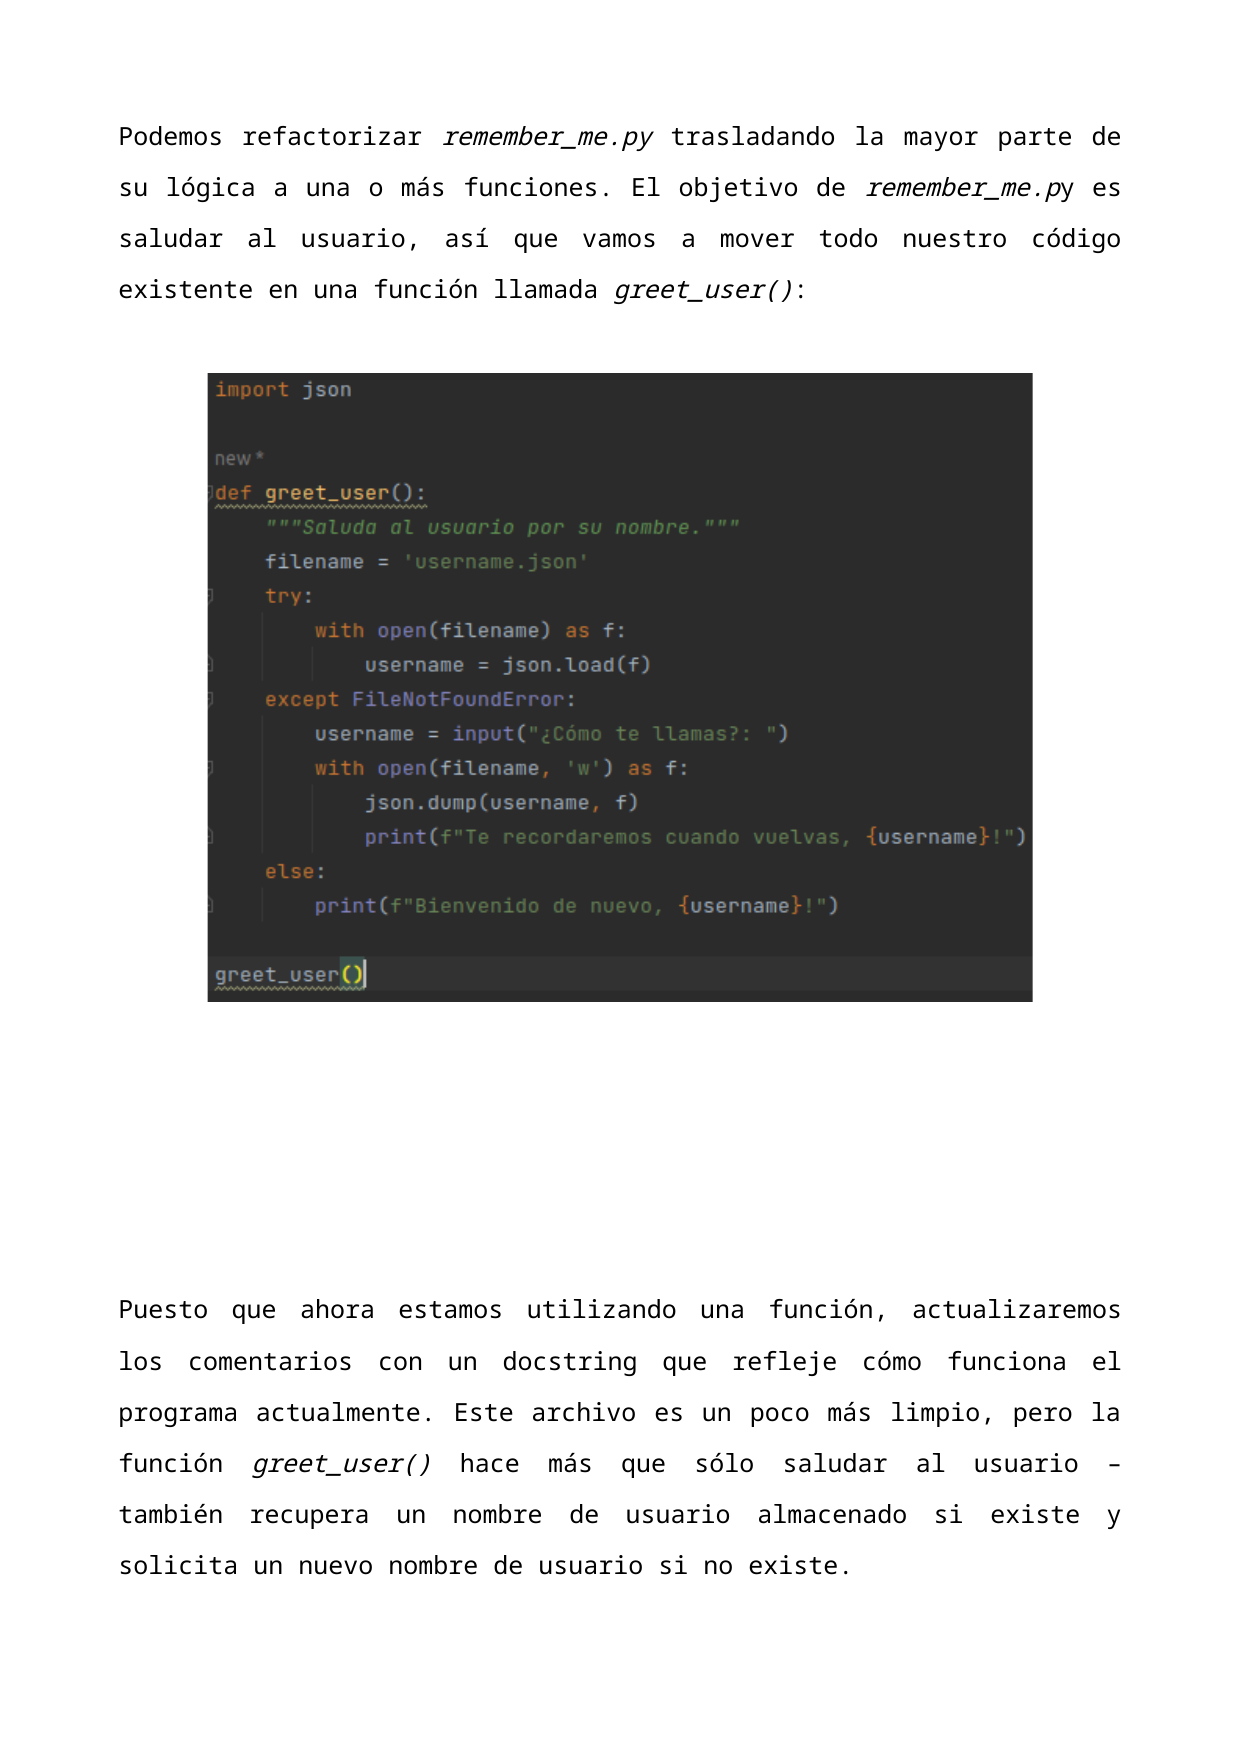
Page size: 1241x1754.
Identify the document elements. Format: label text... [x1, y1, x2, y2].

text Podemos refactorizar remember_me.py trasladando la mayor parte de su lógica a una o más funciones. El objetivo de remember_me.py es saludar al usuario, así que vamos a mover todo nuestro código existente en una función llamada greet_user(): [118, 118, 1122, 305]
text Puesto que ahora estamos utilizando una función, actualizaremos los comentarios con un docstring que refleje cómo funciona el programa actualmente. Este archivo es un poco más limpio, pero la función greet_user() hace más que sólo saludar al usuario – también recupera un nombre de usuario almacenado si existe y solicita un nuevo nombre de usuario si no existe. [118, 1292, 1122, 1581]
picture [207, 373, 1033, 1002]
